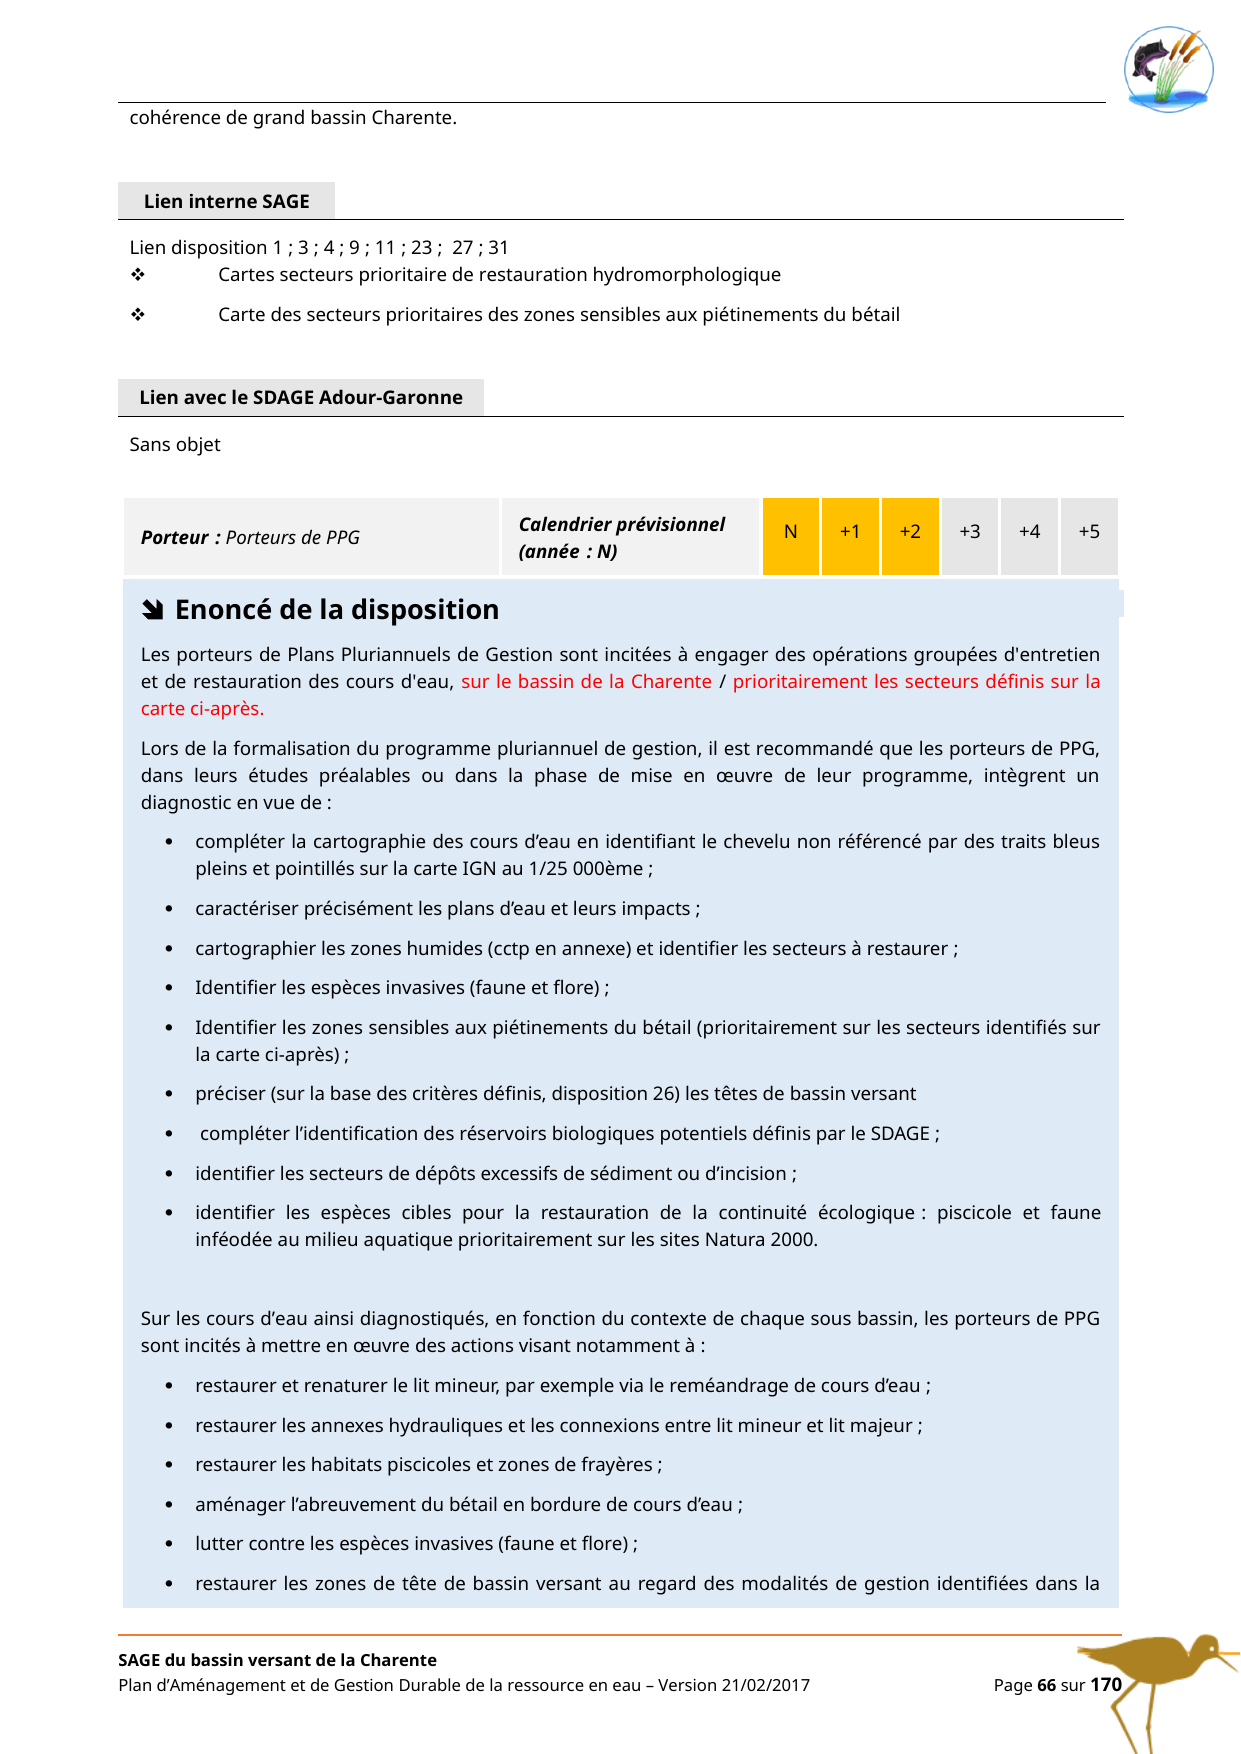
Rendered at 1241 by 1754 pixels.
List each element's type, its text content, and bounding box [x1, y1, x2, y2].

table_cell [1119, 575, 1124, 590]
table_header Lien interne SAGE [118, 182, 335, 219]
table_cell  Enoncé de la disposition Les porteurs de Plans Pluriannuels de Gestion sont incitées à engager des opérations groupées d'entretien et de restauration des cours d'eau, sur le bassin de la Charente / prioritairement les secteurs définis sur la carte ci-après. Lors de la formalisation du programme pluriannuel de gestion, il est recommandé que les porteurs de PPG, dans leurs études préalables ou dans la phase de mise en œuvre de leur programme, intègrent un diagnostic en vue de : compléter la cartographie des cours d’eau en identifiant le chevelu non référencé par des traits bleus pleins et pointillés sur la carte IGN au 1/25 000ème ; caractériser précisément les plans d’eau et leurs impacts ; cartographier les zones humides (cctp en annexe) et identifier les secteurs à restaurer ; Identifier les espèces invasives (faune et flore) ; Identifier les zones sensibles aux piétinements du bétail (prioritairement sur les secteurs identifiés sur la carte ci-après) ; préciser (sur la base des critères définis, disposition 26) les têtes de bassin versant compléter l’identification des réservoirs biologiques potentiels définis par le SDAGE ; identifier les secteurs de dépôts excessifs de sédiment ou d’incision ; identifier les espèces cibles pour la restauration de la continuité écologique : piscicole et faune inféodée au milieu aquatique prioritairement sur les sites Natura 2000. Sur les cours d’eau ainsi diagnostiqués, en fonction du contexte de chaque sous bassin, les porteurs de PPG sont incités à mettre en œuvre des actions visant notamment à : restaurer et renaturer le lit mineur, par exemple via le reméandrage de cours d’eau ; restaurer les annexes hydrauliques et les connexions entre lit mineur et lit majeur ; restaurer les habitats piscicoles et zones de frayères ; aménager l’abreuvement du bétail en bordure de cours d’eau ; lutter contre les espèces invasives (faune et flore) ; restaurer les zones de tête de bassin versant au regard des modalités de gestion identifiées dans la [123, 579, 1119, 1608]
table_cell N [763, 498, 819, 575]
table_cell +2 [882, 498, 939, 575]
table_cell Lien disposition 1 ; 3 ; 4 ; 9 ; 11 ; 23 ; 27 ; 31 Cartes secteurs prioritaire de restauration hydromorphologique Carte des secteurs prioritaires des zones sensibles aux piétinements du bétail [118, 220, 1124, 379]
table_cell cohérence de grand bassin Charente. [118, 103, 1106, 143]
table_cell [1119, 617, 1124, 1608]
table_header [335, 182, 1124, 219]
table_cell +1 [822, 498, 879, 575]
table_cell +5 [1061, 498, 1118, 575]
table_cell Lien avec le SDAGE Adour-Garonne [118, 379, 484, 416]
table_cell +4 [1001, 498, 1058, 575]
table_cell Porteur : Porteurs de PPG [124, 498, 499, 575]
table_cell [484, 379, 1124, 416]
table_cell [118, 575, 123, 1608]
table_cell Calendrier prévisionnel (année : N) [502, 498, 759, 575]
table_cell Sans objet [118, 417, 1124, 494]
table_cell +3 [942, 498, 998, 575]
